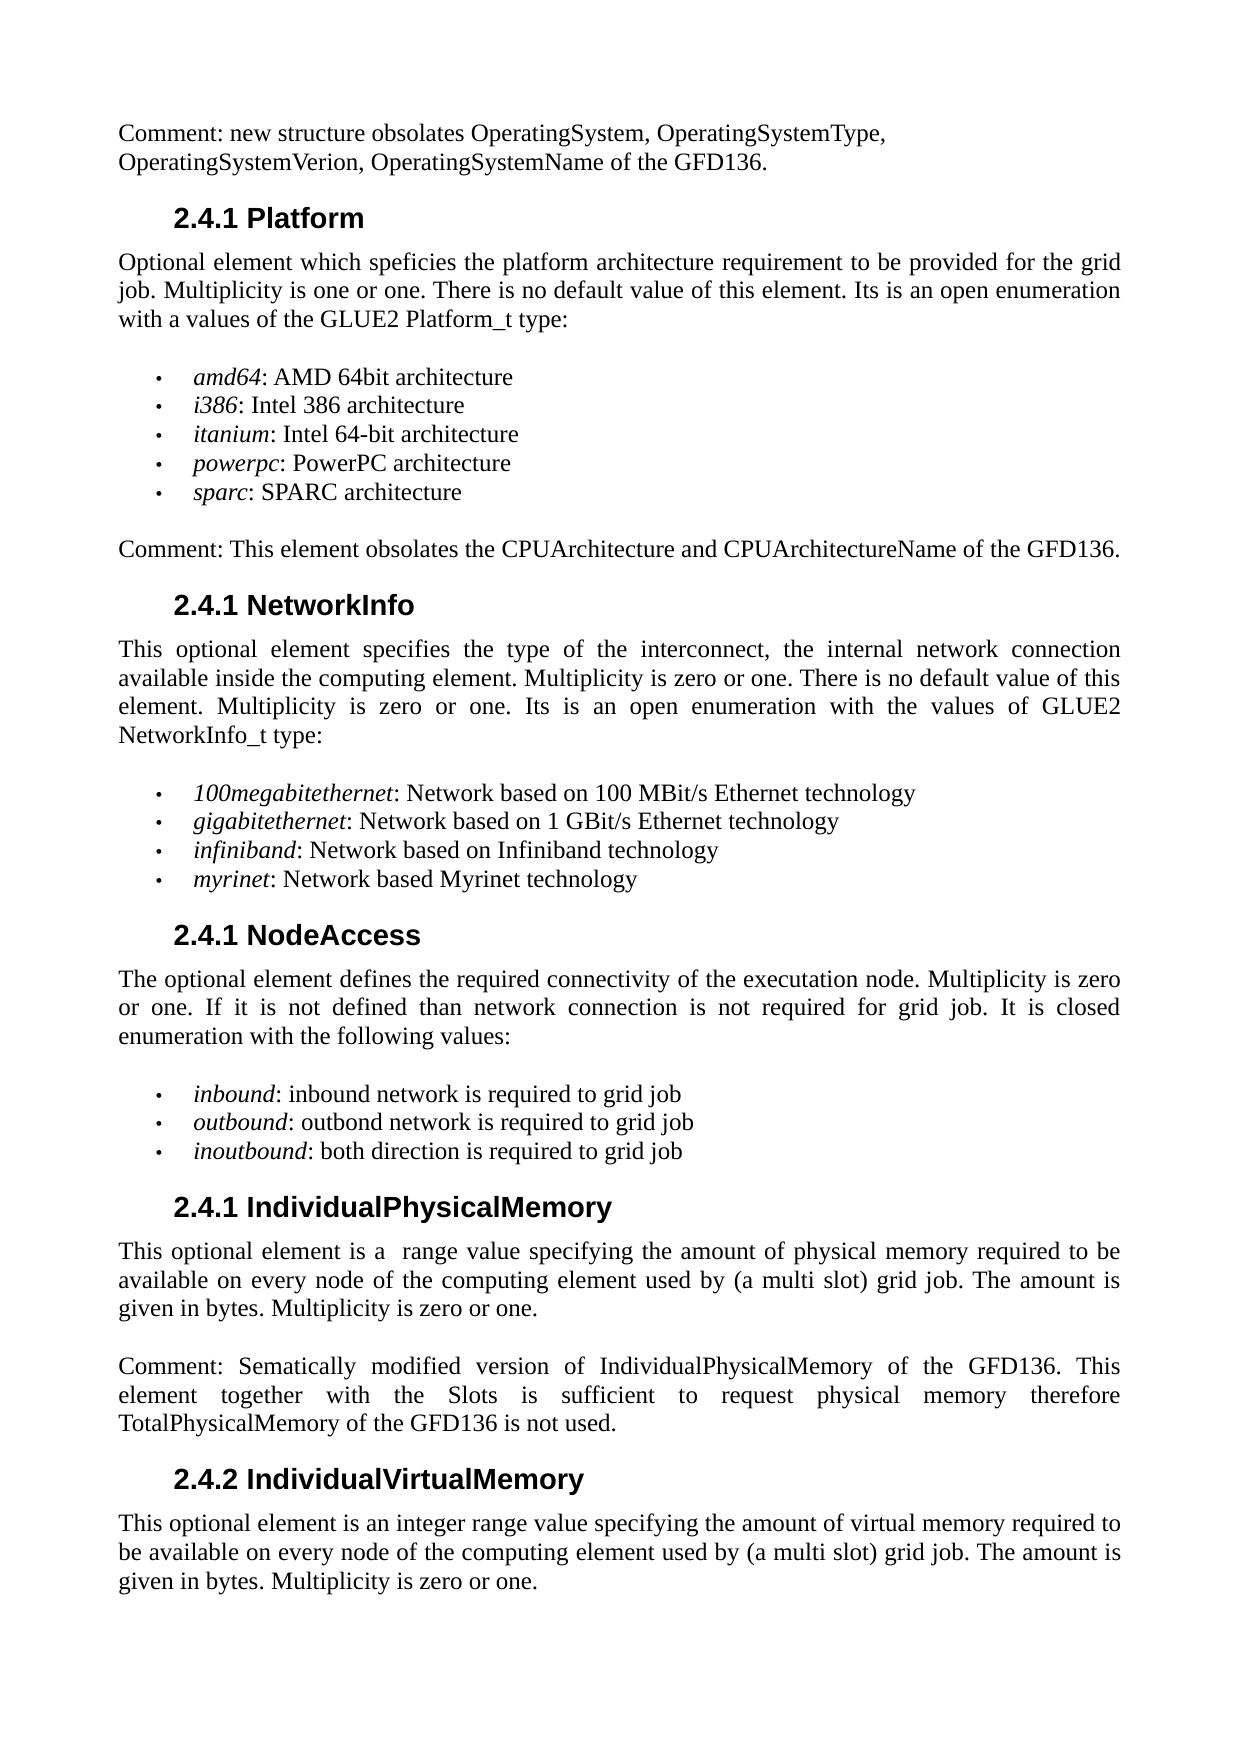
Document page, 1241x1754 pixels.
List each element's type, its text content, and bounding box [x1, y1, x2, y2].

text This optional element specifies the type of the interconnect, the internal network connection available inside the computing element. Multiplicity is zero or one. There is no default value of this element. Multiplicity is zero or one. Its is an open enumeration with the values of GLUE2 NetworkInfo_t type: [118, 634, 1122, 749]
subtitle IndividualVirtualMemory [165, 1462, 1122, 1496]
list powerpc: PowerPC architecture [156, 448, 1122, 477]
text Comment: new structure obsolates OperatingSystem, OperatingSystemType, OperatingSystemVerion, OperatingSystemName of the GFD136. [118, 118, 1122, 176]
list inoutbound: both direction is required to grid job [156, 1136, 1122, 1165]
list amd64: AMD 64bit architecture [156, 362, 1122, 390]
list 100megabitethernet: Network based on 100 MBit/s Ethernet technology [156, 778, 1122, 806]
list myrinet: Network based Myrinet technology [156, 864, 1122, 893]
list infiniband: Network based on Infiniband technology [156, 835, 1122, 864]
subtitle Platform [165, 201, 1122, 234]
text The optional element defines the required connectivity of the executation node. Multiplicity is zero or one. If it is not defined than network connection is not required for grid job. It is closed enumeration with the following values: [118, 964, 1122, 1050]
text This optional element is a range value specifying the amount of physical memory required to be available on every node of the computing element used by (a multi slot) grid job. The amount is given in bytes. Multiplicity is zero or one. [118, 1236, 1122, 1322]
subtitle IndividualPhysicalMemory [165, 1190, 1122, 1223]
text Comment: Sematically modified version of IndividualPhysicalMemory of the GFD136. This element together with the Slots is sufficient to request physical memory therefore TotalPhysicalMemory of the GFD136 is not used. [118, 1351, 1122, 1437]
list itanium: Intel 64-bit architecture [156, 419, 1122, 448]
list sparc: SPARC architecture [156, 477, 1122, 505]
subtitle NodeAccess [165, 918, 1122, 951]
list i386: Intel 386 architecture [156, 390, 1122, 419]
list inbound: inbound network is required to grid job [156, 1079, 1122, 1107]
text This optional element is an integer range value specifying the amount of virtual memory required to be available on every node of the computing element used by (a multi slot) grid job. The amount is given in bytes. Multiplicity is zero or one. [118, 1508, 1122, 1594]
text Comment: This element obsolates the CPUArchitecture and CPUArchitectureName of the GFD136. [118, 534, 1122, 563]
subtitle NetworkInfo [165, 588, 1122, 621]
text Optional element which speficies the platform architecture requirement to be provided for the grid job. Multiplicity is one or one. There is no default value of this element. Its is an open enumeration with a values of the GLUE2 Platform_t type: [118, 247, 1122, 333]
list gigabitethernet: Network based on 1 GBit/s Ethernet technology [156, 806, 1122, 835]
list outbound: outbond network is required to grid job [156, 1107, 1122, 1136]
